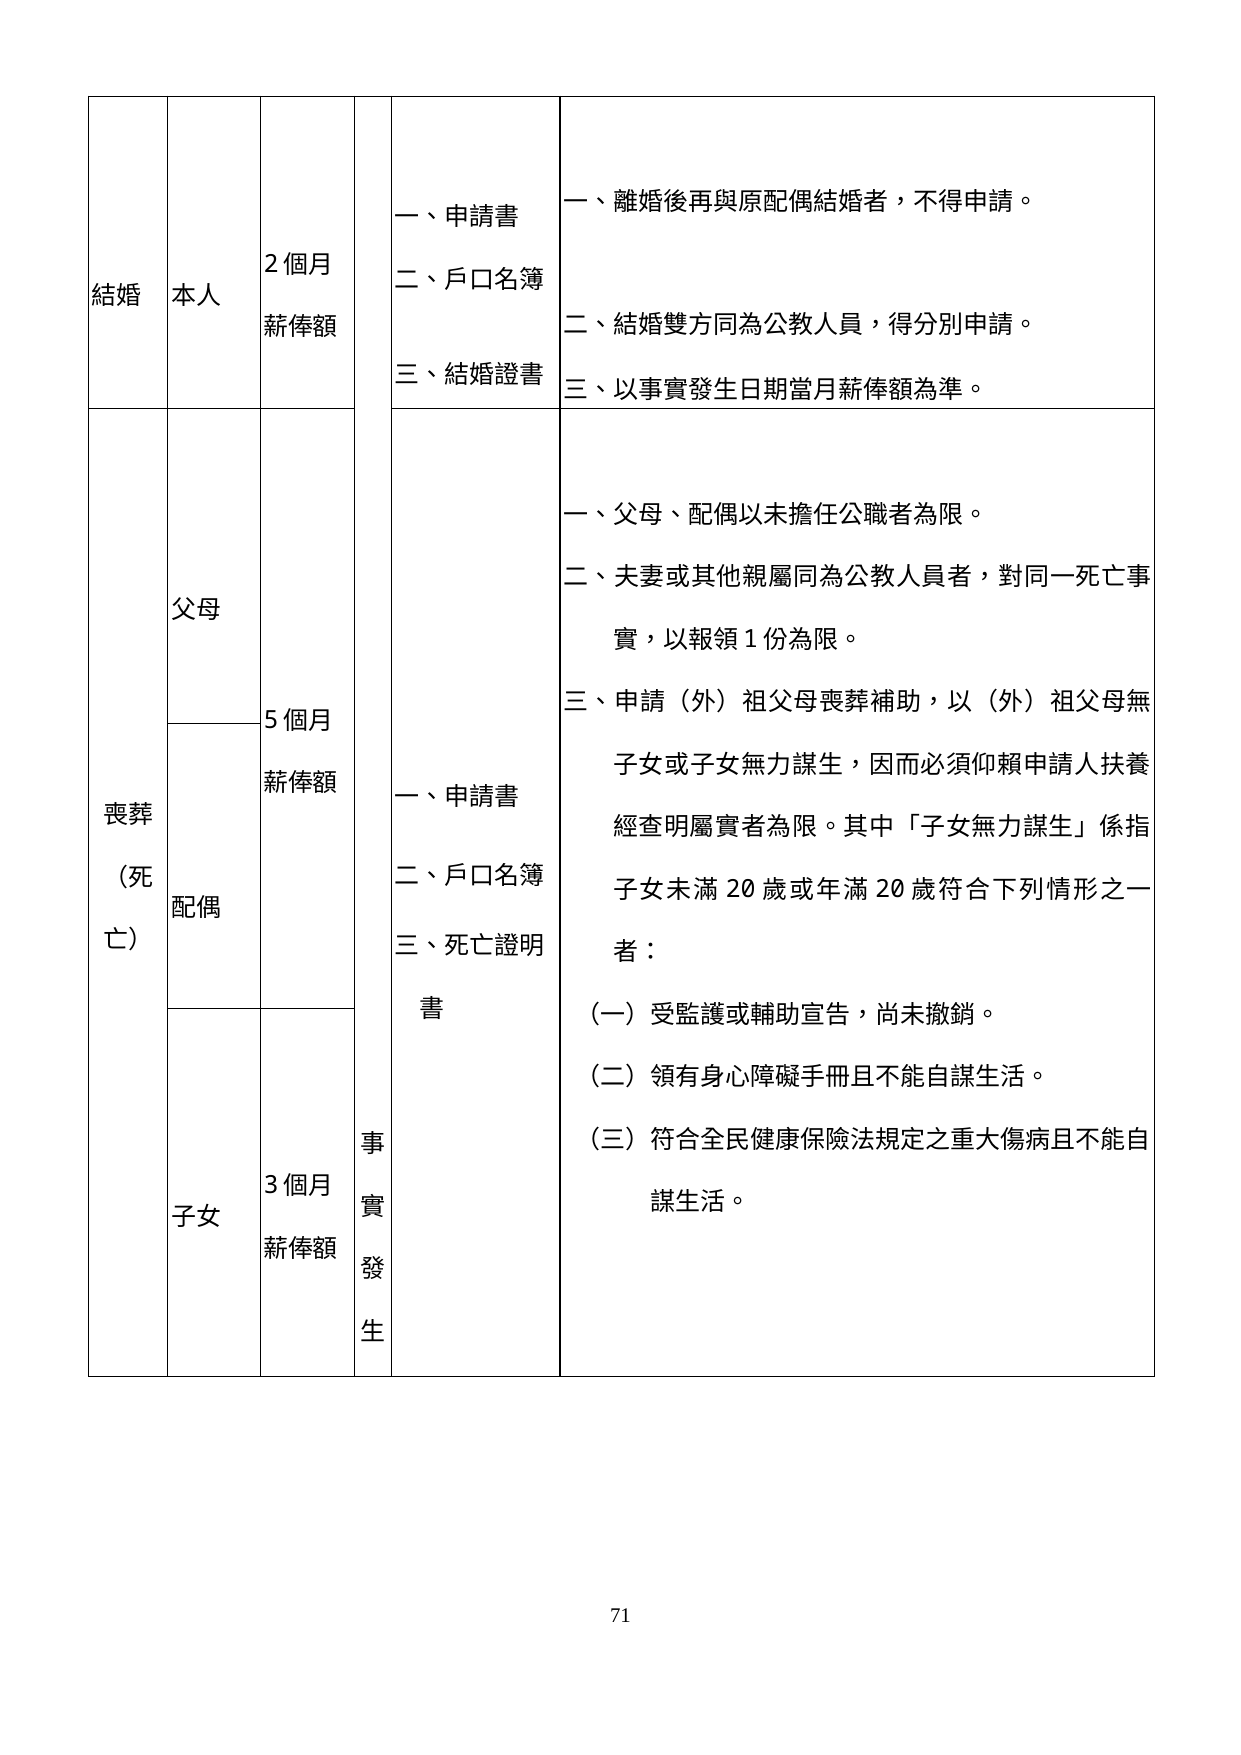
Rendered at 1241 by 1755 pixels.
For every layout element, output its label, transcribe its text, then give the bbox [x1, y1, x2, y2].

table_cell 5個月薪俸額 [261, 409, 354, 1008]
table_cell 子女 [168, 1009, 260, 1376]
table_cell 3個月薪俸額 [261, 1009, 354, 1376]
table_cell 一、父母、配偶以未擔任公職者為限。 二、夫妻或其他親屬同為公教人員者，對同一死亡事實，以報領1份為限。 三、申請（外）祖父母喪葬補助，以（外）祖父母無子女或子女無力謀生，因而必須仰賴申請人扶養經查明屬實者為限。其中「子女無力謀生」係指子女未滿20歲或年滿20歲符合下列情形之一者： （一）受監護或輔助宣告，尚未撤銷。 （二）領有身心障礙手冊且不能自謀生活。 （三）符合全民健康保險法規定之重大傷病且不能自謀生活。 [561, 409, 1154, 1376]
table_cell 2個月薪俸額 [261, 97, 354, 408]
table_cell 一、申請書 二、戶口名簿 三、結婚證書 [392, 97, 559, 408]
table_cell 一、申請書 二、戶口名簿 三、死亡證明書 [392, 409, 559, 1376]
table_cell 一、離婚後再與原配偶結婚者，不得申請。 二、結婚雙方同為公教人員，得分別申請。 三、以事實發生日期當月薪俸額為準。 [561, 97, 1154, 408]
table_cell 喪葬（死亡） [89, 409, 167, 1376]
table_cell 本人 [168, 97, 260, 408]
table_cell 結婚 [89, 97, 167, 408]
table_cell 事實發生 [355, 97, 391, 1376]
table_cell 配偶 [168, 724, 260, 1008]
table_cell 父母 [168, 409, 260, 723]
